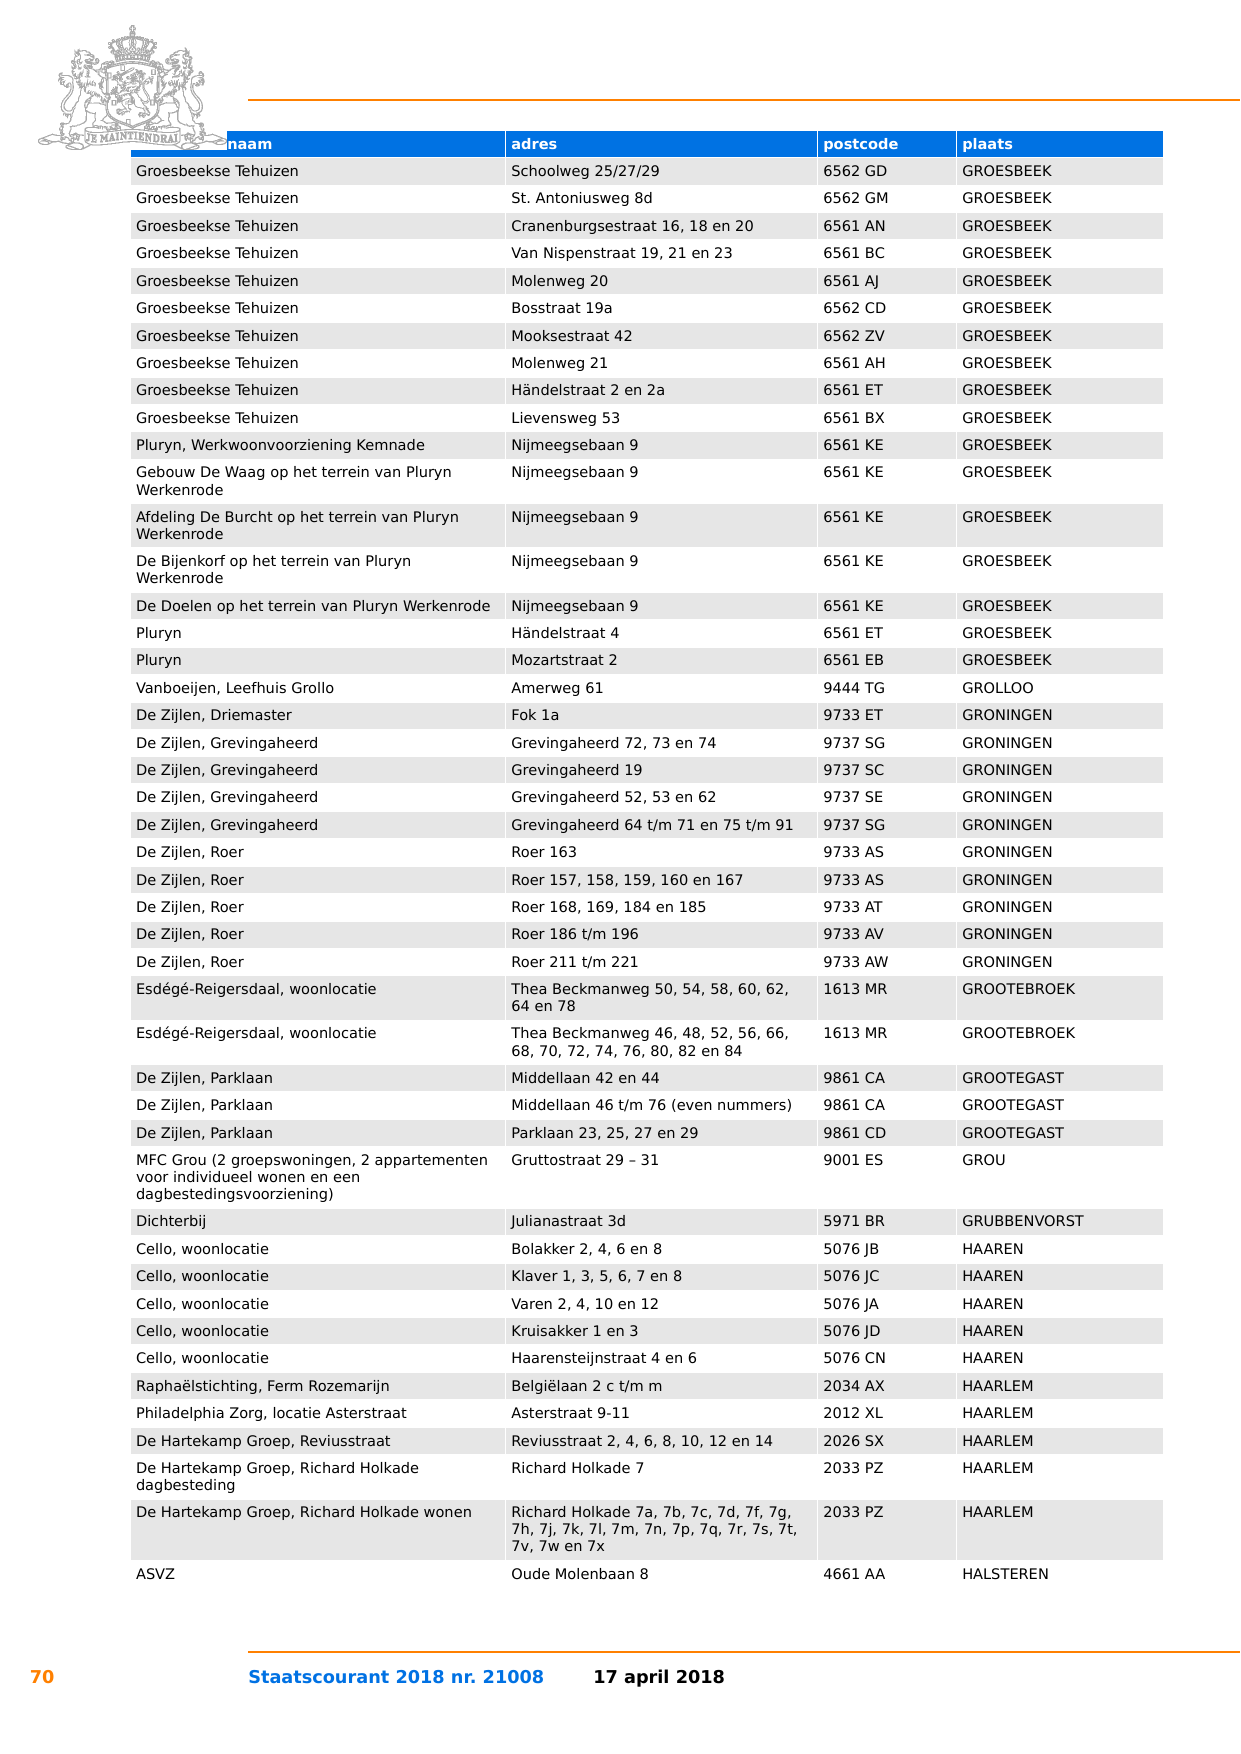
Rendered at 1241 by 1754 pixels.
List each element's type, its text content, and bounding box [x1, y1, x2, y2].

table_cell 6561 AH [818, 350, 956, 376]
table_cell 4661 AA [818, 1561, 956, 1587]
table_cell GROLLOO [957, 675, 1163, 701]
table_cell Haarensteijnstraat 4 en 6 [506, 1346, 817, 1372]
table_cell GRONINGEN [957, 812, 1163, 838]
table_cell GRONINGEN [957, 922, 1163, 948]
table_cell GROESBEEK [957, 295, 1163, 322]
table_cell GROU [957, 1147, 1163, 1208]
table_cell De Zijlen, Grevingaheerd [131, 812, 505, 838]
table_cell GROESBEEK [957, 213, 1163, 239]
table_cell GROESBEEK [957, 378, 1163, 404]
table_cell 9861 CA [818, 1093, 956, 1119]
table_cell De Zijlen, Roer [131, 949, 505, 975]
table_cell GROESBEEK [957, 405, 1163, 431]
table_cell Groesbeekse Tehuizen [131, 405, 505, 431]
table_cell De Zijlen, Parklaan [131, 1120, 505, 1146]
table_cell 9733 AS [818, 867, 956, 893]
table_cell Groesbeekse Tehuizen [131, 241, 505, 267]
table_cell Richard Holkade 7 [506, 1455, 817, 1498]
table_cell MFC Grou (2 groepswoningen, 2 appartementen voor individueel wonen en een dagbestedingsvoorziening) [131, 1147, 505, 1208]
table_cell GROESBEEK [957, 158, 1163, 185]
table_cell 9444 TG [818, 675, 956, 701]
table_cell Esdégé-Reigersdaal, woonlocatie [131, 1021, 505, 1064]
table_cell Grevingaheerd 19 [506, 757, 817, 783]
table_cell 6561 EB [818, 648, 956, 674]
table_cell Roer 168, 169, 184 en 185 [506, 894, 817, 921]
table_cell Gebouw De Waag op het terrein van Pluryn Werkenrode [131, 460, 505, 503]
table_cell Oude Molenbaan 8 [506, 1561, 817, 1587]
table_cell Molenweg 20 [506, 268, 817, 294]
table_cell HAARLEM [957, 1373, 1163, 1399]
table_cell 5076 CN [818, 1346, 956, 1372]
table_cell Vanboeijen, Leefhuis Grollo [131, 675, 505, 701]
table_cell GROESBEEK [957, 549, 1163, 592]
table_cell Pluryn, Werkwoonvoorziening Kemnade [131, 432, 505, 459]
table_cell 6561 KE [818, 549, 956, 592]
table_cell 5076 JC [818, 1264, 956, 1290]
table_cell Pluryn [131, 648, 505, 674]
table_cell De Zijlen, Grevingaheerd [131, 730, 505, 756]
table_cell HAARLEM [957, 1455, 1163, 1498]
table_cell Richard Holkade 7a, 7b, 7c, 7d, 7f, 7g, 7h, 7j, 7k, 7l, 7m, 7n, 7p, 7q, 7r, 7s, 7t, 7v, 7w en 7x [506, 1500, 817, 1560]
table_cell 9737 SE [818, 785, 956, 811]
table_cell Händelstraat 2 en 2a [506, 378, 817, 404]
table_cell GROOTEBROEK [957, 976, 1163, 1020]
table_cell GRONINGEN [957, 785, 1163, 811]
table_cell Mooksestraat 42 [506, 323, 817, 349]
table_cell De Zijlen, Roer [131, 894, 505, 921]
table_cell Middellaan 42 en 44 [506, 1065, 817, 1091]
table_cell Van Nispenstraat 19, 21 en 23 [506, 241, 817, 267]
table_cell 6561 AJ [818, 268, 956, 294]
table_cell HAAREN [957, 1346, 1163, 1372]
table_cell Amerweg 61 [506, 675, 817, 701]
table_cell Varen 2, 4, 10 en 12 [506, 1291, 817, 1317]
table_header postcode [818, 131, 956, 157]
table_cell Nijmeegsebaan 9 [506, 549, 817, 592]
table_cell 2033 PZ [818, 1500, 956, 1560]
table_cell Thea Beckmanweg 50, 54, 58, 60, 62, 64 en 78 [506, 976, 817, 1020]
table_cell De Zijlen, Roer [131, 839, 505, 866]
table_cell 6561 BX [818, 405, 956, 431]
table_cell 2033 PZ [818, 1455, 956, 1498]
table_cell GRONINGEN [957, 757, 1163, 783]
table_cell HAAREN [957, 1264, 1163, 1290]
table_cell GROESBEEK [957, 504, 1163, 547]
table_cell Fok 1a [506, 703, 817, 729]
table_cell Gruttostraat 29 – 31 [506, 1147, 817, 1208]
table_cell GROESBEEK [957, 268, 1163, 294]
table_cell Parklaan 23, 25, 27 en 29 [506, 1120, 817, 1146]
table_cell Thea Beckmanweg 46, 48, 52, 56, 66, 68, 70, 72, 74, 76, 80, 82 en 84 [506, 1021, 817, 1064]
table_cell 5076 JA [818, 1291, 956, 1317]
table_cell 9861 CA [818, 1065, 956, 1091]
table_cell Groesbeekse Tehuizen [131, 268, 505, 294]
table_cell GROESBEEK [957, 323, 1163, 349]
picture [38, 25, 227, 150]
table_cell GROOTEBROEK [957, 1021, 1163, 1064]
table_cell HAAREN [957, 1236, 1163, 1262]
table_cell 6562 ZV [818, 323, 956, 349]
table_cell 9737 SC [818, 757, 956, 783]
table_cell Julianastraat 3d [506, 1209, 817, 1235]
table_cell Roer 157, 158, 159, 160 en 167 [506, 867, 817, 893]
table_cell GROOTEGAST [957, 1093, 1163, 1119]
table_cell Cello, woonlocatie [131, 1264, 505, 1290]
table_cell GROESBEEK [957, 460, 1163, 503]
table_cell 5076 JB [818, 1236, 956, 1262]
table_cell Cello, woonlocatie [131, 1318, 505, 1344]
table_header naam [131, 131, 505, 157]
table_cell 9001 ES [818, 1147, 956, 1208]
table_cell 9733 ET [818, 703, 956, 729]
table_cell Bosstraat 19a [506, 295, 817, 322]
table_header adres [506, 131, 817, 157]
table_cell De Bijenkorf op het terrein van Pluryn Werkenrode [131, 549, 505, 592]
table_cell 6561 ET [818, 378, 956, 404]
table_cell GROESBEEK [957, 350, 1163, 376]
table_cell GRONINGEN [957, 894, 1163, 921]
table_cell De Zijlen, Grevingaheerd [131, 757, 505, 783]
table_cell 6561 KE [818, 432, 956, 459]
table_cell HAARLEM [957, 1400, 1163, 1427]
table_cell Grevingaheerd 64 t/m 71 en 75 t/m 91 [506, 812, 817, 838]
table_cell St. Antoniusweg 8d [506, 186, 817, 212]
table_cell 9733 AT [818, 894, 956, 921]
table_cell 6562 GM [818, 186, 956, 212]
table_cell 9737 SG [818, 812, 956, 838]
table_cell De Zijlen, Grevingaheerd [131, 785, 505, 811]
table_cell 2012 XL [818, 1400, 956, 1427]
table_cell De Zijlen, Roer [131, 867, 505, 893]
table_cell Cello, woonlocatie [131, 1346, 505, 1372]
table_cell HALSTEREN [957, 1561, 1163, 1587]
table_cell HAAREN [957, 1291, 1163, 1317]
table_cell Händelstraat 4 [506, 620, 817, 647]
table_cell Grevingaheerd 52, 53 en 62 [506, 785, 817, 811]
table_cell Klaver 1, 3, 5, 6, 7 en 8 [506, 1264, 817, 1290]
table_cell HAARLEM [957, 1428, 1163, 1454]
table_cell ASVZ [131, 1561, 505, 1587]
table_cell GROESBEEK [957, 620, 1163, 647]
table_cell Dichterbij [131, 1209, 505, 1235]
table_cell De Zijlen, Roer [131, 922, 505, 948]
table_cell 6561 AN [818, 213, 956, 239]
table_cell 6561 KE [818, 460, 956, 503]
table_cell Cranenburgsestraat 16, 18 en 20 [506, 213, 817, 239]
table_cell Schoolweg 25/27/29 [506, 158, 817, 185]
table_cell GRONINGEN [957, 703, 1163, 729]
table_cell De Doelen op het terrein van Pluryn Werkenrode [131, 593, 505, 619]
table_cell De Hartekamp Groep, Richard Holkade wonen [131, 1500, 505, 1560]
table_cell HAARLEM [957, 1500, 1163, 1560]
table_cell 5076 JD [818, 1318, 956, 1344]
table_cell 9733 AV [818, 922, 956, 948]
table_cell Kruisakker 1 en 3 [506, 1318, 817, 1344]
table_cell 9861 CD [818, 1120, 956, 1146]
table_cell HAAREN [957, 1318, 1163, 1344]
table_cell 2034 AX [818, 1373, 956, 1399]
table_cell Mozartstraat 2 [506, 648, 817, 674]
table_cell Esdégé-Reigersdaal, woonlocatie [131, 976, 505, 1020]
table_cell GRONINGEN [957, 730, 1163, 756]
table_cell 6561 BC [818, 241, 956, 267]
table_cell Asterstraat 9-11 [506, 1400, 817, 1427]
table_header plaats [957, 131, 1163, 157]
table_cell 6561 ET [818, 620, 956, 647]
table_cell Raphaëlstichting, Ferm Rozemarijn [131, 1373, 505, 1399]
table_cell Groesbeekse Tehuizen [131, 378, 505, 404]
table_cell Reviusstraat 2, 4, 6, 8, 10, 12 en 14 [506, 1428, 817, 1454]
table_cell De Zijlen, Parklaan [131, 1093, 505, 1119]
table_cell GROESBEEK [957, 186, 1163, 212]
table_cell GROESBEEK [957, 648, 1163, 674]
table_cell 5971 BR [818, 1209, 956, 1235]
table_cell 6561 KE [818, 593, 956, 619]
table_cell GROESBEEK [957, 593, 1163, 619]
table_cell GRONINGEN [957, 949, 1163, 975]
table_cell De Zijlen, Driemaster [131, 703, 505, 729]
table_cell Cello, woonlocatie [131, 1236, 505, 1262]
table_cell 1613 MR [818, 1021, 956, 1064]
table_cell Groesbeekse Tehuizen [131, 295, 505, 322]
table_cell GROESBEEK [957, 432, 1163, 459]
table_cell Roer 186 t/m 196 [506, 922, 817, 948]
table_cell Roer 211 t/m 221 [506, 949, 817, 975]
table_cell 6562 CD [818, 295, 956, 322]
table_cell GRONINGEN [957, 839, 1163, 866]
table_cell 9733 AS [818, 839, 956, 866]
table_cell Nijmeegsebaan 9 [506, 432, 817, 459]
table_cell GROOTEGAST [957, 1120, 1163, 1146]
table_cell 9733 AW [818, 949, 956, 975]
table_cell De Hartekamp Groep, Reviusstraat [131, 1428, 505, 1454]
table_cell GRUBBENVORST [957, 1209, 1163, 1235]
table_cell Groesbeekse Tehuizen [131, 186, 505, 212]
table_cell De Hartekamp Groep, Richard Holkade dagbesteding [131, 1455, 505, 1498]
table_cell Molenweg 21 [506, 350, 817, 376]
table_cell Groesbeekse Tehuizen [131, 213, 505, 239]
table_cell Nijmeegsebaan 9 [506, 504, 817, 547]
table_cell 6561 KE [818, 504, 956, 547]
table_cell Roer 163 [506, 839, 817, 866]
table_cell GRONINGEN [957, 867, 1163, 893]
table_cell Nijmeegsebaan 9 [506, 460, 817, 503]
table_cell Belgiëlaan 2 c t/m m [506, 1373, 817, 1399]
table_cell Groesbeekse Tehuizen [131, 158, 505, 185]
table_cell GROOTEGAST [957, 1065, 1163, 1091]
table_cell Lievensweg 53 [506, 405, 817, 431]
table_cell GROESBEEK [957, 241, 1163, 267]
table_cell Afdeling De Burcht op het terrein van Pluryn Werkenrode [131, 504, 505, 547]
table_cell Nijmeegsebaan 9 [506, 593, 817, 619]
table_cell Grevingaheerd 72, 73 en 74 [506, 730, 817, 756]
table_cell 6562 GD [818, 158, 956, 185]
table_cell Middellaan 46 t/m 76 (even nummers) [506, 1093, 817, 1119]
table_cell Bolakker 2, 4, 6 en 8 [506, 1236, 817, 1262]
table_cell 1613 MR [818, 976, 956, 1020]
table_cell Pluryn [131, 620, 505, 647]
table_cell De Zijlen, Parklaan [131, 1065, 505, 1091]
table_cell Groesbeekse Tehuizen [131, 323, 505, 349]
table_cell Cello, woonlocatie [131, 1291, 505, 1317]
table_cell Philadelphia Zorg, locatie Asterstraat [131, 1400, 505, 1427]
table_cell 9737 SG [818, 730, 956, 756]
table_cell 2026 SX [818, 1428, 956, 1454]
table_cell Groesbeekse Tehuizen [131, 350, 505, 376]
